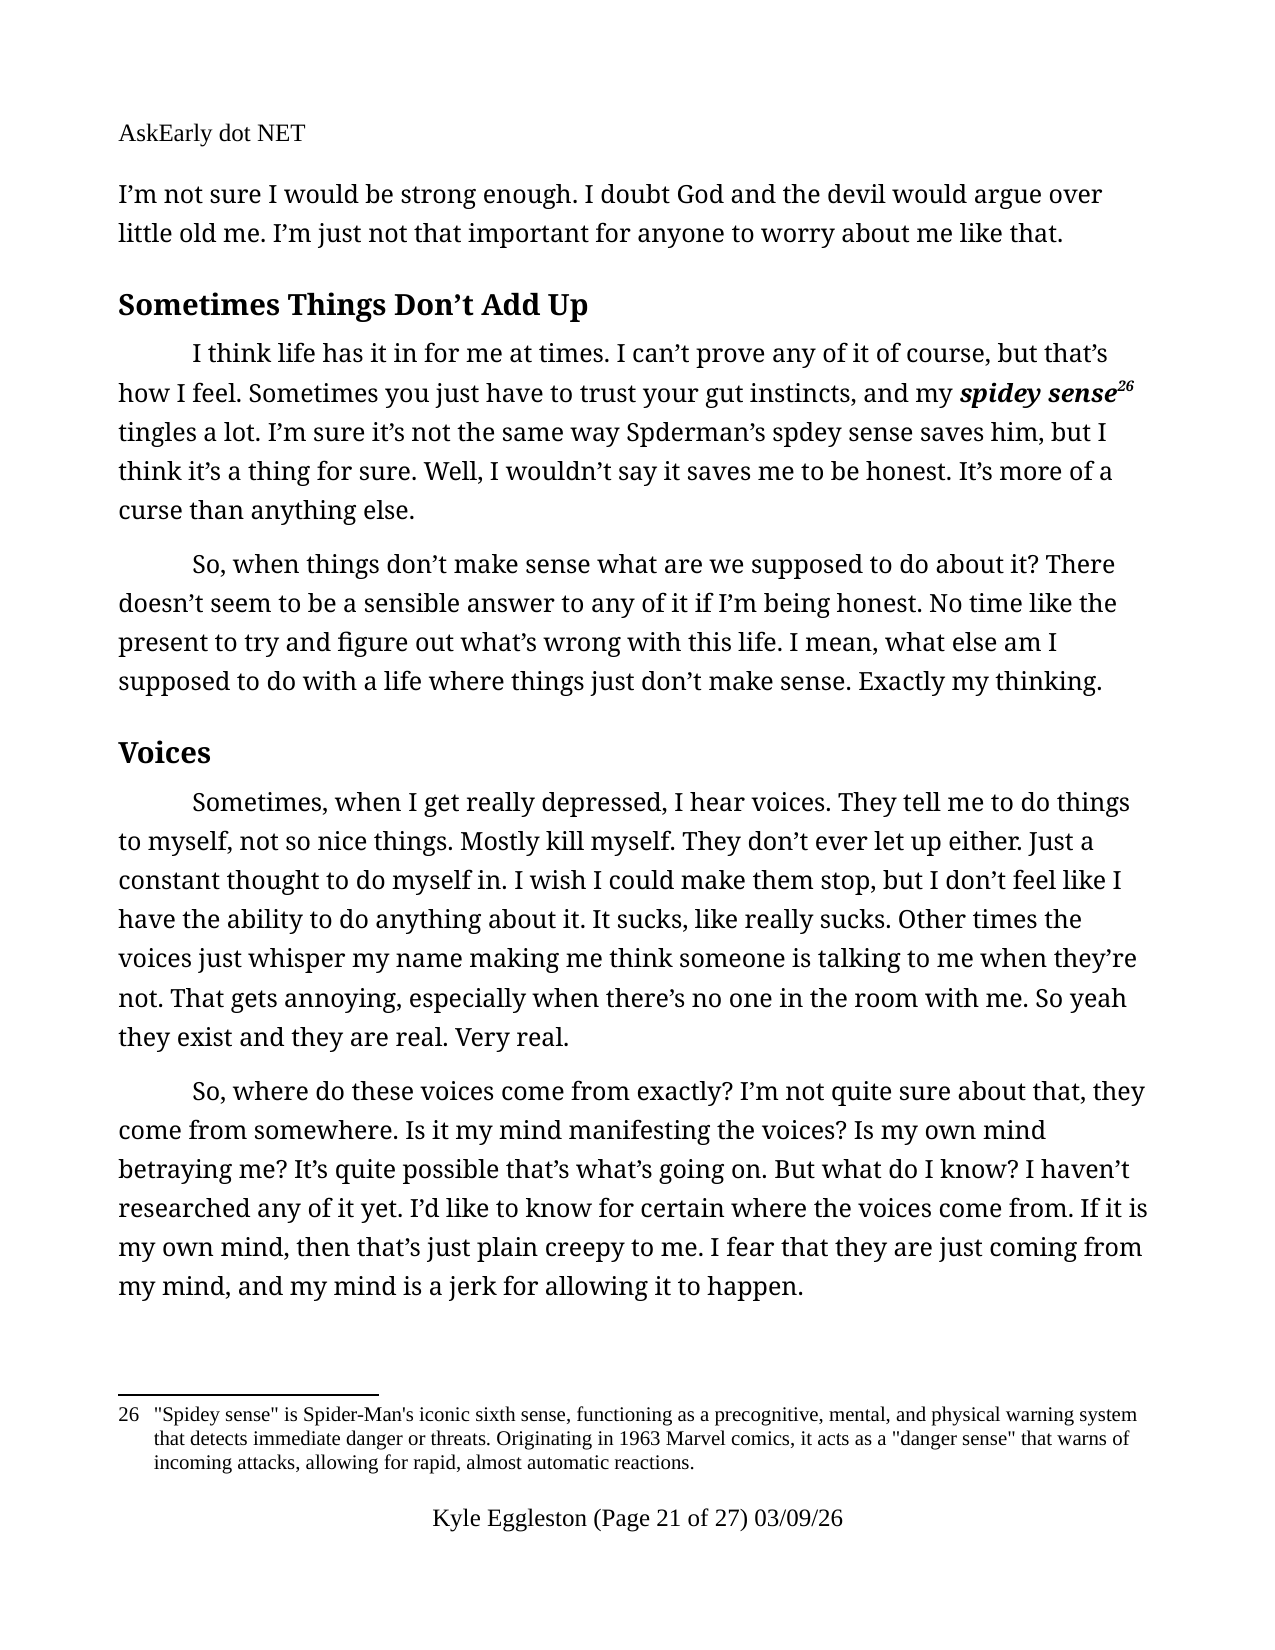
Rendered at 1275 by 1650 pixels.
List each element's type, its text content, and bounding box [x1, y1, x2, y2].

text So, where do these voices come from exactly? I’m not quite sure about that, they come from somewhere. Is it my mind manifesting the voices? Is my own mind betraying me? It’s quite possible that’s what’s going on. But what do I know? I haven’t researched any of it yet. I’d like to know for certain where the voices come from. If it is my own mind, then that’s just plain creepy to me. I fear that they are just coming from my mind, and my mind is a jerk for allowing it to happen. [118, 1073, 1157, 1303]
subtitle Voices [118, 732, 1157, 772]
text Sometimes, when I get really depressed, I hear voices. They tell me to do things to myself, not so nice things. Mostly kill myself. They don’t ever let up either. Just a constant thought to do myself in. I wish I could make them stop, but I don’t feel like I have the ability to do anything about it. It sucks, like really sucks. Other times the voices just whisper my name making me think someone is talking to me when they’re not. That gets annoying, especially when there’s no one in the room with me. So yeah they exist and they are real. Very real. [118, 784, 1157, 1053]
subtitle Sometimes Things Don’t Add Up [118, 284, 1157, 323]
text So, when things don’t make sense what are we supposed to do about it? There doesn’t seem to be a sensible answer to any of it if I’m being honest. No time like the present to try and figure out what’s wrong with this life. I mean, what else am I supposed to do with a life where things just don’t make sense. Exactly my thinking. [118, 546, 1157, 698]
text "Spidey sense" is Spider-Man's iconic sixth sense, functioning as a precognitive, mental, and physical warning system that detects immediate danger or threats. Originating in 1963 Marvel comics, it acts as a "danger sense" that warns of incoming attacks, allowing for rapid, almost automatic reactions. [118, 1401, 1157, 1474]
text I think life has it in for me at times. I can’t prove any of it of course, but that’s how I feel. Sometimes you just have to trust your gut instincts, and my spidey sense tingles a lot. I’m sure it’s not the same way Spderman’s spdey sense saves him, but I think it’s a thing for sure. Well, I wouldn’t say it saves me to be honest. It’s more of a curse than anything else. [118, 336, 1157, 527]
text I’m not sure I would be strong enough. I doubt God and the devil would argue over little old me. I’m just not that important for anyone to worry about me like that. [118, 176, 1157, 249]
